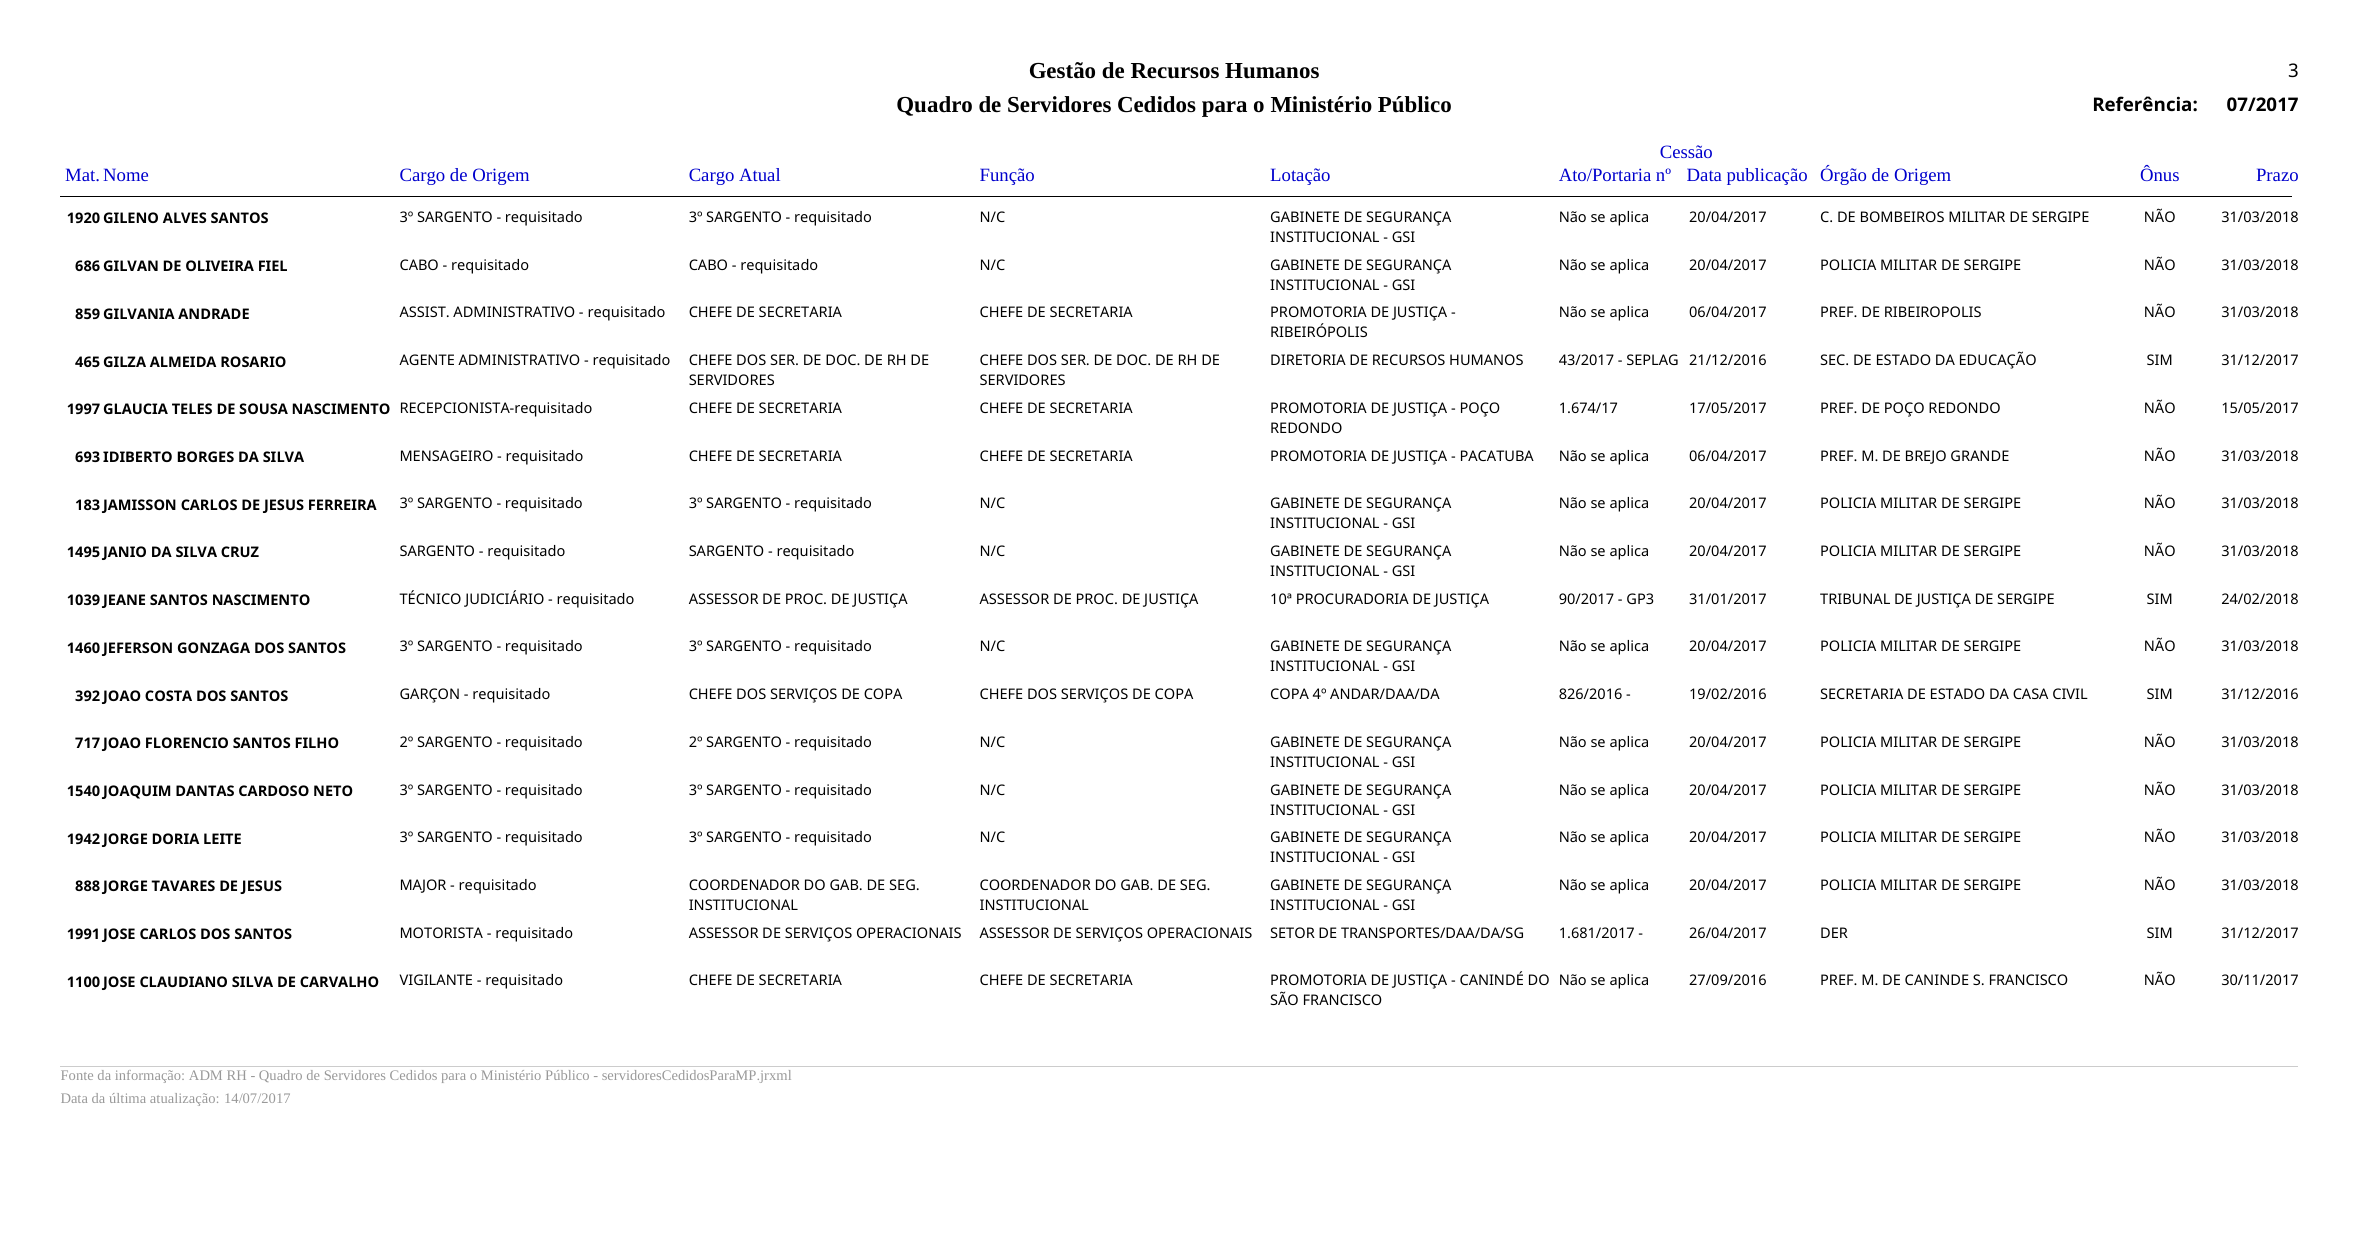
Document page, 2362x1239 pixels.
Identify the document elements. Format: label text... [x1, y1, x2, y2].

table_cell [393, 351, 399, 374]
table_header 10ª PROCURADORIA DE JUSTIÇA [1270, 589, 1553, 635]
table_header 31/03/2018 [2200, 493, 2298, 522]
table_cell [2299, 590, 2361, 612]
table_cell [1559, 541, 1684, 587]
table_cell Quadro de Servidores Cedidos para o Ministério Público [346, 91, 2002, 124]
table_cell [0, 876, 12, 899]
table_cell [2299, 521, 2361, 538]
table_cell [1684, 235, 1689, 252]
table_header GABINETE DE SEGURANÇA INSTITUCIONAL - GSI [1270, 636, 1553, 683]
table_header 3º SARGENTO - requisitado [399, 493, 682, 539]
table_cell [0, 331, 12, 347]
table_header 21/12/2016 [1689, 350, 1814, 374]
table_cell [1814, 951, 1820, 967]
table_cell [103, 875, 393, 921]
table_cell Data publicação [1686, 164, 1811, 193]
table_cell [972, 256, 979, 278]
table_cell [393, 903, 399, 919]
table_cell [1814, 617, 1820, 633]
table_cell [2299, 256, 2361, 278]
table_cell Nome [103, 164, 393, 193]
table_cell [2200, 207, 2298, 253]
table_cell [399, 970, 682, 1016]
table_cell [2299, 712, 2361, 729]
table_header 31/03/2018 [2200, 827, 2298, 856]
table_cell [1262, 999, 1270, 1015]
table_cell [689, 398, 972, 444]
table_header N/C [979, 255, 1262, 301]
table_cell [683, 235, 688, 252]
table_header 31/03/2018 [2200, 541, 2298, 569]
table_cell [399, 255, 682, 301]
table_cell [103, 636, 393, 682]
table_cell [393, 876, 399, 899]
table_cell [1270, 732, 1553, 778]
table_header 31/03/2018 [2200, 779, 2298, 808]
table_cell 183 [12, 495, 100, 523]
table_cell [1689, 541, 1814, 587]
table_cell [1559, 732, 1684, 778]
table_cell [399, 350, 682, 396]
table_header 20/04/2017 [1689, 732, 1814, 756]
table_header N/C [979, 732, 1262, 778]
table_header 15/05/2017 [2200, 398, 2298, 426]
table_cell [2200, 445, 2298, 492]
table_header 20/04/2017 [1689, 636, 1814, 660]
table_cell [1270, 302, 1553, 348]
table_cell [12, 684, 100, 730]
table_cell [1559, 207, 1684, 253]
table_cell [1820, 827, 2119, 873]
table_header GABINETE DE SEGURANÇA INSTITUCIONAL - GSI [1270, 827, 1553, 873]
table_cell 859 [12, 304, 100, 332]
table_cell [1684, 924, 1689, 946]
table_header COORDENADOR DO GAB. DE SEG. INSTITUCIONAL [689, 875, 972, 921]
table_cell [972, 712, 979, 729]
table_cell Lotação [1270, 164, 1553, 193]
table_cell [1559, 636, 1684, 682]
table_cell [1553, 808, 1558, 824]
table_header Não se aplica [1559, 732, 1684, 759]
table_cell [972, 876, 979, 899]
table_cell [103, 589, 393, 635]
table_header 3º SARGENTO - requisitado [399, 207, 682, 253]
table_cell [683, 855, 688, 872]
table_cell [0, 999, 12, 1015]
table_cell [683, 972, 688, 994]
table_cell [1262, 521, 1270, 538]
table_cell [1689, 684, 1814, 730]
table_cell [972, 760, 979, 776]
table_cell [1684, 972, 1689, 994]
table_header Não se aplica [1559, 207, 1684, 234]
table_cell [1814, 590, 1820, 612]
table_header GABINETE DE SEGURANÇA INSTITUCIONAL - GSI [1270, 541, 1553, 587]
table_cell [393, 924, 399, 946]
table_cell [2299, 399, 2361, 422]
table_cell [1814, 378, 1820, 395]
table_cell [1262, 781, 1270, 803]
table_cell GLAUCIA TELES DE SOUSA NASCIMENTO [103, 399, 393, 444]
table_cell [1817, 141, 2361, 163]
table_header ASSESSOR DE PROC. DE JUSTIÇA [689, 589, 972, 635]
table_cell [1689, 493, 1814, 539]
table_header GABINETE DE SEGURANÇA INSTITUCIONAL - GSI [1270, 732, 1553, 778]
table_cell [1262, 542, 1270, 565]
table_header POLICIA MILITAR DE SERGIPE [1820, 255, 2119, 301]
table_header Não se aplica [1559, 636, 1684, 663]
table_cell [2299, 876, 2361, 899]
table_cell [0, 235, 12, 252]
table_cell [1262, 808, 1270, 824]
table_cell [393, 569, 399, 586]
table_header PROMOTORIA DE JUSTIÇA - RIBEIRÓPOLIS [1270, 302, 1553, 349]
table_cell [1262, 590, 1270, 612]
table_cell [1820, 350, 2119, 396]
table_cell [1262, 495, 1270, 517]
table_cell [0, 781, 12, 803]
table_cell [2119, 875, 2200, 921]
table_cell [689, 684, 972, 730]
table_cell [2299, 951, 2361, 967]
table_cell [683, 733, 688, 756]
table_cell [972, 781, 979, 803]
table_cell [2119, 302, 2200, 348]
table_cell [1553, 351, 1558, 374]
table_cell [1684, 208, 1689, 231]
table_cell [0, 57, 346, 84]
table_cell [2200, 923, 2298, 969]
table_cell [0, 924, 12, 946]
table_cell 3 [2143, 57, 2298, 84]
table_cell [399, 398, 682, 444]
table_cell [12, 732, 100, 778]
table_header COPA 4º ANDAR/DAA/DA [1270, 684, 1553, 730]
table_cell [972, 208, 979, 231]
table_cell [103, 302, 393, 348]
table_cell [1559, 302, 1684, 348]
table_cell [1684, 569, 1689, 586]
table_header 31/03/2018 [2200, 445, 2298, 474]
table_header COORDENADOR DO GAB. DE SEG. INSTITUCIONAL [979, 875, 1262, 921]
table_cell [12, 589, 100, 635]
table_cell 1991 [12, 924, 100, 952]
table_cell [972, 903, 979, 919]
table_cell [1553, 855, 1558, 872]
table_cell [979, 207, 1262, 253]
table_cell [12, 827, 100, 873]
table_cell [0, 304, 12, 326]
table_cell [1814, 685, 1820, 708]
table_cell JOAO COSTA DOS SANTOS [103, 685, 393, 730]
table_cell [2299, 164, 2361, 193]
table_cell [2119, 732, 2200, 778]
table_cell [2299, 474, 2361, 490]
table_header 20/04/2017 [1689, 207, 1814, 231]
table_cell 1942 [12, 829, 100, 857]
table_cell [1689, 589, 1814, 635]
table_cell [979, 350, 1262, 396]
table_header PREF. DE POÇO REDONDO [1820, 398, 2119, 444]
table_cell [689, 350, 972, 396]
table_cell [0, 351, 12, 374]
table_cell [393, 208, 399, 231]
table_cell [393, 474, 399, 490]
table_header 826/2016 - [1559, 684, 1684, 711]
table_cell [972, 426, 979, 442]
table_cell [1814, 876, 1820, 899]
table_cell JANIO DA SILVA CRUZ [103, 542, 393, 587]
table_cell [683, 378, 688, 395]
table_cell [1814, 521, 1820, 538]
table_cell [979, 970, 1262, 1016]
table_header NÃO [2119, 207, 2200, 231]
table_cell [2119, 350, 2200, 396]
table_header ASSESSOR DE SERVIÇOS OPERACIONAIS [979, 923, 1262, 969]
table_cell [12, 923, 100, 969]
table_header NÃO [2119, 398, 2200, 422]
table_cell [689, 541, 972, 587]
table_cell Prazo [2200, 164, 2298, 193]
table_header Não se aplica [1559, 970, 1684, 997]
table_header SIM [2119, 350, 2200, 374]
table_header SIM [2119, 923, 2200, 946]
table_cell [1262, 760, 1270, 776]
table_cell Ônus [2119, 164, 2200, 193]
table_cell [399, 589, 682, 635]
table_cell Cargo de Origem [399, 164, 682, 193]
table_cell [2299, 426, 2361, 442]
table_cell [1262, 474, 1270, 490]
table_cell [1684, 256, 1689, 278]
table_cell [1814, 399, 1820, 422]
table_cell [1689, 923, 1814, 969]
table_cell [979, 445, 1262, 492]
table_cell [1814, 235, 1820, 252]
table_header GABINETE DE SEGURANÇA INSTITUCIONAL - GSI [1270, 255, 1553, 301]
table_cell [0, 903, 12, 919]
table_cell [399, 207, 682, 253]
table_cell [0, 733, 12, 756]
table_header 3º SARGENTO - requisitado [689, 827, 972, 873]
table_cell [0, 760, 12, 776]
table_cell [12, 875, 100, 921]
table_header 1.674/17 [1559, 398, 1684, 425]
table_cell [1820, 970, 2119, 1016]
table_cell [683, 760, 688, 776]
table_cell [972, 521, 979, 538]
table_cell [1270, 398, 1553, 444]
table_cell [1684, 808, 1689, 824]
table_cell [0, 85, 2361, 91]
table_header CHEFE DOS SERVIÇOS DE COPA [689, 684, 972, 730]
table_cell [377, 1090, 2361, 1114]
table_cell [979, 398, 1262, 444]
table_cell [399, 827, 682, 873]
table_cell [2299, 829, 2361, 851]
table_cell [1684, 733, 1689, 756]
table_header POLICIA MILITAR DE SERGIPE [1820, 636, 2119, 683]
table_cell 1540 [12, 781, 100, 809]
table_cell [683, 351, 688, 374]
table_cell [683, 808, 688, 824]
table_header PROMOTORIA DE JUSTIÇA - PACATUBA [1270, 445, 1553, 492]
table_header 3º SARGENTO - requisitado [399, 827, 682, 873]
table_header MOTORISTA - requisitado [399, 923, 682, 969]
table_cell [0, 665, 12, 681]
table_header SECRETARIA DE ESTADO DA CASA CIVIL [1820, 684, 2119, 730]
table_header [0, 0, 2361, 57]
table_cell [1820, 732, 2119, 778]
table_cell [1559, 875, 1684, 921]
table_cell [103, 398, 393, 444]
table_cell [972, 304, 979, 326]
table_header 2º SARGENTO - requisitado [399, 732, 682, 778]
table_cell [393, 590, 399, 612]
table_cell [1262, 283, 1270, 299]
table_cell [1684, 903, 1689, 919]
table_header SIM [2119, 684, 2200, 708]
table_cell [689, 970, 972, 1016]
table_cell Fonte da informação: ADM RH - Quadro de Servidores Cedidos para o Ministério Público - servidoresCedidosParaMP.jrxml [60, 1067, 2298, 1090]
table_header DIRETORIA DE RECURSOS HUMANOS [1270, 350, 1553, 396]
table_header DER [1820, 923, 2119, 969]
table_header 3º SARGENTO - requisitado [689, 493, 972, 539]
table_cell [399, 732, 682, 778]
table_cell [0, 1016, 2361, 1066]
table_cell [1820, 589, 2119, 635]
table_cell [1270, 350, 1553, 396]
table_cell GILZA ALMEIDA ROSARIO [103, 351, 393, 396]
table_cell [1684, 399, 1689, 422]
table_cell [1820, 302, 2119, 348]
table_cell [393, 712, 399, 729]
table_cell [1553, 903, 1558, 919]
table_cell [2299, 638, 2361, 660]
table_cell [393, 617, 399, 633]
table_cell [1814, 542, 1820, 565]
table_cell [393, 495, 399, 517]
table_cell [12, 207, 100, 253]
table_cell [972, 808, 979, 824]
table_cell [972, 999, 979, 1015]
table_cell [1553, 164, 1558, 193]
table_cell [12, 255, 100, 301]
table_cell [689, 255, 972, 301]
table_cell [972, 495, 979, 517]
table_cell [1262, 331, 1270, 347]
table_header NÃO [2119, 827, 2200, 851]
table_header NÃO [2119, 779, 2200, 803]
table_cell [1559, 827, 1684, 873]
table_cell [1270, 207, 1553, 253]
table_header AGENTE ADMINISTRATIVO - requisitado [399, 350, 682, 396]
table_cell [1553, 331, 1558, 347]
table_cell [683, 712, 688, 729]
table_cell [2299, 733, 2361, 756]
table_cell [1814, 474, 1820, 490]
table_header 31/12/2017 [2200, 923, 2298, 951]
table_cell [1820, 445, 2119, 492]
table_cell [399, 541, 682, 587]
table_header 31/03/2018 [2200, 255, 2298, 283]
table_header CHEFE DOS SER. DE DOC. DE RH DE SERVIDORES [979, 350, 1262, 396]
table_cell [1689, 302, 1814, 348]
table_cell [1553, 542, 1558, 565]
table_cell [2299, 304, 2361, 326]
table_cell [103, 684, 393, 730]
table_cell [2299, 685, 2361, 708]
table_cell [393, 665, 399, 681]
table_cell [1270, 827, 1553, 873]
table_cell [12, 493, 100, 539]
table_header NÃO [2119, 445, 2200, 469]
table_cell [103, 827, 393, 873]
table_cell [0, 638, 12, 660]
table_cell [979, 732, 1262, 778]
table_header 3º SARGENTO - requisitado [689, 207, 972, 253]
table_cell [2119, 636, 2200, 682]
table_cell [1553, 829, 1558, 851]
table_cell [2299, 855, 2361, 872]
table_cell [1262, 569, 1270, 586]
table_cell [2299, 91, 2361, 124]
table_header SETOR DE TRANSPORTES/DAA/DA/SG [1270, 923, 1553, 969]
table_cell Função [979, 164, 1262, 193]
table_cell 1495 [12, 542, 100, 571]
table_cell [393, 331, 399, 347]
table_cell [2119, 445, 2200, 492]
table_cell [2299, 331, 2361, 347]
table_header 26/04/2017 [1689, 923, 1814, 946]
table_cell 888 [12, 876, 100, 905]
table_header GABINETE DE SEGURANÇA INSTITUCIONAL - GSI [1270, 875, 1553, 921]
table_cell [689, 207, 972, 253]
table_cell [0, 569, 12, 586]
table_cell [1553, 235, 1558, 252]
table_cell Data da última atualização: [60, 1090, 224, 1114]
table_cell [1814, 924, 1820, 946]
table_cell [399, 493, 682, 539]
table_cell [2299, 283, 2361, 299]
table_cell [1689, 398, 1814, 444]
table_header 31/03/2018 [2200, 302, 2298, 331]
table_cell [1684, 542, 1689, 565]
table_cell [972, 474, 979, 490]
table_cell [1262, 208, 1270, 231]
table_header NÃO [2119, 255, 2200, 278]
table_cell [2200, 827, 2298, 873]
table_header ASSIST. ADMINISTRATIVO - requisitado [399, 302, 682, 349]
table_cell [683, 829, 688, 851]
table_cell [1270, 445, 1553, 492]
table_cell [2299, 351, 2361, 374]
table_header MENSAGEIRO - requisitado [399, 445, 682, 492]
table_header NÃO [2119, 875, 2200, 899]
table_cell [972, 569, 979, 586]
table_cell [0, 951, 12, 967]
table_header 31/03/2018 [2200, 875, 2298, 903]
table_cell [1814, 781, 1820, 803]
table_cell Gestão de Recursos Humanos [346, 57, 2002, 85]
table_cell JAMISSON CARLOS DE JESUS FERREIRA [103, 495, 393, 539]
table_header Não se aplica [1559, 493, 1684, 520]
table_cell Mat. [30, 164, 100, 193]
table_cell [399, 875, 682, 921]
table_cell [103, 732, 393, 778]
table_cell [1262, 712, 1270, 729]
table_cell [1820, 779, 2119, 826]
table_cell [393, 808, 399, 824]
table_cell [683, 903, 688, 919]
table_cell [972, 235, 979, 252]
table_cell [972, 733, 979, 756]
table_cell [1553, 924, 1558, 946]
table_cell GILVANIA ANDRADE [103, 304, 393, 349]
table_cell [12, 970, 100, 1016]
table_cell [2299, 903, 2361, 919]
table_cell [2119, 923, 2200, 969]
table_cell [2119, 255, 2200, 301]
table_cell 392 [12, 685, 100, 714]
table_cell [12, 398, 100, 444]
table_cell [2299, 760, 2361, 776]
table_cell [1270, 541, 1553, 587]
table_cell [393, 999, 399, 1015]
table_cell [683, 999, 688, 1015]
table_cell [393, 399, 399, 422]
table_cell GILVAN DE OLIVEIRA FIEL [103, 256, 393, 301]
table_cell [1559, 923, 1684, 969]
table_cell [683, 924, 688, 946]
table_cell [1814, 903, 1820, 919]
table_header N/C [979, 779, 1262, 826]
table_cell [1684, 331, 1689, 347]
table_cell 717 [12, 733, 100, 762]
table_cell [1689, 970, 1814, 1016]
table_header NÃO [2119, 636, 2200, 660]
table_cell [103, 923, 393, 969]
table_cell [0, 829, 12, 851]
table_cell [1262, 924, 1270, 946]
table_cell [683, 521, 688, 538]
table_cell [1689, 255, 1814, 301]
table_cell [2299, 235, 2361, 252]
table_cell [972, 164, 979, 193]
table_header CHEFE DE SECRETARIA [979, 970, 1262, 1016]
table_cell [393, 164, 399, 193]
table_header VIGILANTE - requisitado [399, 970, 682, 1016]
table_header 31/03/2018 [2200, 636, 2298, 665]
table_cell [979, 875, 1262, 921]
table_cell [1814, 972, 1820, 994]
table_cell [1820, 875, 2119, 921]
table_cell [979, 541, 1262, 587]
table_cell [0, 972, 12, 994]
table_cell [1270, 923, 1553, 969]
table_cell [1553, 617, 1558, 633]
table_cell [1553, 712, 1558, 729]
table_cell [1553, 665, 1558, 681]
table_header SIM [2119, 589, 2200, 612]
table_cell [1553, 208, 1558, 231]
table_cell [972, 399, 979, 422]
table_cell [1262, 378, 1270, 395]
table_cell [0, 164, 30, 193]
table_cell 1997 [12, 399, 100, 428]
table_cell [1553, 256, 1558, 278]
table_header 27/09/2016 [1689, 970, 1814, 994]
table_header 19/02/2016 [1689, 684, 1814, 708]
table_cell JOAQUIM DANTAS CARDOSO NETO [103, 781, 393, 826]
table_cell [103, 493, 393, 539]
table_cell [2299, 569, 2361, 586]
table_cell [2200, 493, 2298, 539]
table_header CHEFE DOS SER. DE DOC. DE RH DE SERVIDORES [689, 350, 972, 396]
table_cell [1553, 569, 1558, 586]
table_header Não se aplica [1559, 445, 1684, 472]
table_cell [2200, 398, 2298, 444]
table_cell [393, 542, 399, 565]
table_cell [972, 590, 979, 612]
table_cell [1820, 255, 2119, 301]
table_cell Cessão [1555, 141, 1817, 163]
table_header Não se aplica [1559, 875, 1684, 902]
table_cell [103, 350, 393, 396]
table_cell [979, 827, 1262, 873]
table_cell [1814, 829, 1820, 851]
table_cell [0, 208, 12, 231]
table_cell [393, 855, 399, 872]
table_cell 07/2017 [2200, 91, 2298, 124]
table_cell [1814, 712, 1820, 729]
table_header 3º SARGENTO - requisitado [399, 636, 682, 683]
table_cell [1684, 685, 1689, 708]
table_cell [1559, 445, 1684, 492]
table_cell [393, 283, 399, 299]
table_cell [689, 923, 972, 969]
table_cell [0, 855, 12, 872]
table_cell [1262, 426, 1270, 442]
table_cell [1684, 781, 1689, 803]
table_cell [1270, 684, 1553, 730]
table_cell [1559, 350, 1684, 396]
table_cell [2299, 665, 2361, 681]
table_header SARGENTO - requisitado [689, 541, 972, 587]
table_cell [1684, 304, 1689, 326]
table_header Não se aplica [1559, 255, 1684, 282]
table_cell [683, 399, 688, 422]
table_cell [12, 302, 100, 348]
table_cell [1820, 541, 2119, 587]
table_cell [1262, 733, 1270, 756]
table_header 2º SARGENTO - requisitado [689, 732, 972, 778]
table_header ASSESSOR DE PROC. DE JUSTIÇA [979, 589, 1262, 635]
table_cell [0, 685, 12, 708]
table_header TRIBUNAL DE JUSTIÇA DE SERGIPE [1820, 589, 2119, 635]
table_cell [2299, 924, 2361, 946]
table_cell [1814, 304, 1820, 326]
table_cell [399, 923, 682, 969]
table_header POLICIA MILITAR DE SERGIPE [1820, 875, 2119, 921]
table_cell [1559, 493, 1684, 539]
table_cell [103, 970, 393, 1016]
table_header MAJOR - requisitado [399, 875, 682, 921]
table_cell [972, 378, 979, 395]
table_cell [1553, 399, 1558, 422]
table_header NÃO [2119, 970, 2200, 994]
table_header N/C [979, 636, 1262, 683]
table_cell JOSE CARLOS DOS SANTOS [103, 924, 393, 969]
table_cell [1814, 208, 1820, 231]
table_cell [393, 733, 399, 756]
table_cell [393, 304, 399, 326]
table_header N/C [979, 493, 1262, 539]
table_cell [1820, 636, 2119, 682]
table_cell [1814, 808, 1820, 824]
table_header 30/11/2017 [2200, 970, 2298, 999]
table_cell [979, 302, 1262, 348]
table_cell [689, 493, 972, 539]
table_cell [103, 541, 393, 587]
table_cell [972, 685, 979, 708]
table_cell [2200, 541, 2298, 587]
table_header 31/01/2017 [1689, 589, 1814, 612]
table_header PREF. DE RIBEIROPOLIS [1820, 302, 2119, 349]
table_cell [972, 855, 979, 872]
table_header 06/04/2017 [1689, 302, 1814, 326]
table_cell [683, 781, 688, 803]
table_header 31/03/2018 [2200, 732, 2298, 760]
table_cell [1553, 685, 1558, 708]
table_header PREF. M. DE BREJO GRANDE [1820, 445, 2119, 492]
table_cell [2119, 493, 2200, 539]
table_cell [683, 447, 688, 469]
table_header NÃO [2119, 302, 2200, 326]
table_cell [1559, 779, 1684, 826]
table_cell [393, 829, 399, 851]
table_cell [12, 445, 100, 492]
table_cell [1262, 304, 1270, 326]
table_cell [0, 447, 12, 469]
table_header POLICIA MILITAR DE SERGIPE [1820, 732, 2119, 778]
table_header Não se aplica [1559, 302, 1684, 329]
table_cell [1262, 617, 1270, 633]
table_cell [689, 779, 972, 826]
table_cell [103, 255, 393, 301]
table_header POLICIA MILITAR DE SERGIPE [1820, 827, 2119, 873]
table_cell [2299, 57, 2361, 84]
table_header 90/2017 - GP3 [1559, 589, 1684, 616]
table_cell [972, 638, 979, 660]
table_cell [683, 474, 688, 490]
table_header CHEFE DOS SERVIÇOS DE COPA [979, 684, 1262, 730]
table_cell [1553, 733, 1558, 756]
table_cell [689, 302, 972, 348]
table_header GARÇON - requisitado [399, 684, 682, 730]
table_header CHEFE DE SECRETARIA [979, 398, 1262, 444]
table_header GABINETE DE SEGURANÇA INSTITUCIONAL - GSI [1270, 493, 1553, 539]
table_header 20/04/2017 [1689, 875, 1814, 899]
table_cell Referência: [2004, 91, 2198, 124]
table_cell [1814, 331, 1820, 347]
table_cell [393, 781, 399, 803]
table_header CHEFE DE SECRETARIA [979, 445, 1262, 492]
table_cell [0, 617, 12, 633]
table_cell [1684, 426, 1689, 442]
table_cell [972, 542, 979, 565]
table_cell [979, 589, 1262, 635]
table_cell [1814, 999, 1820, 1015]
table_cell [1684, 590, 1689, 612]
table_cell [0, 1090, 60, 1114]
table_header 20/04/2017 [1689, 255, 1814, 278]
table_cell [979, 923, 1262, 969]
table_cell [1262, 351, 1270, 374]
table_cell [0, 474, 12, 490]
table_cell [972, 617, 979, 633]
table_cell [1684, 760, 1689, 776]
table_cell [2200, 732, 2298, 778]
table_cell [1814, 569, 1820, 586]
table_cell [1684, 665, 1689, 681]
table_cell IDIBERTO BORGES DA SILVA [103, 447, 393, 492]
table_cell [683, 256, 688, 278]
table_header 20/04/2017 [1689, 779, 1814, 803]
table_cell [1270, 970, 1553, 1016]
table_header CHEFE DE SECRETARIA [689, 445, 972, 492]
table_cell [2119, 827, 2200, 873]
table_cell [1820, 684, 2119, 730]
table_header C. DE BOMBEIROS MILITAR DE SERGIPE [1820, 207, 2119, 253]
table_cell [979, 255, 1262, 301]
table_cell [1684, 474, 1689, 490]
table_cell [979, 684, 1262, 730]
table_cell [393, 760, 399, 776]
table_cell [1689, 827, 1814, 873]
table_cell [1262, 235, 1270, 252]
table_cell [1262, 164, 1270, 193]
table_header NÃO [2119, 493, 2200, 517]
table_cell [2119, 541, 2200, 587]
table_header POLICIA MILITAR DE SERGIPE [1820, 493, 2119, 539]
table_cell [1553, 638, 1558, 660]
table_cell [1262, 665, 1270, 681]
table_cell [1814, 733, 1820, 756]
table_cell [2119, 207, 2200, 253]
table_cell [689, 589, 972, 635]
table_cell [972, 665, 979, 681]
table_cell [979, 636, 1262, 682]
table_header GABINETE DE SEGURANÇA INSTITUCIONAL - GSI [1270, 207, 1553, 253]
table_cell [1820, 923, 2119, 969]
table_header CABO - requisitado [399, 255, 682, 301]
table_cell [2119, 398, 2200, 444]
table_cell Cargo Atual [689, 164, 972, 193]
table_header 43/2017 - SEPLAG [1559, 350, 1684, 377]
table_cell [2299, 495, 2361, 517]
table_cell [683, 590, 688, 612]
table_cell [1689, 779, 1814, 826]
table_cell 465 [12, 351, 100, 380]
table_cell [1559, 970, 1684, 1016]
table_header N/C [979, 207, 1262, 253]
table_cell [979, 779, 1262, 826]
table_cell [393, 447, 399, 469]
table_cell [1270, 589, 1553, 635]
table_header N/C [979, 541, 1262, 587]
table_cell [683, 685, 688, 708]
table_header CABO - requisitado [689, 255, 972, 301]
table_cell [689, 875, 972, 921]
table_cell [1684, 829, 1689, 851]
table_cell [1684, 351, 1689, 374]
table_cell [2200, 779, 2298, 826]
table_cell [393, 256, 399, 278]
table_cell [1814, 855, 1820, 872]
table_cell [399, 779, 682, 826]
table_cell [103, 207, 393, 253]
table_cell [399, 445, 682, 492]
table_cell 14/07/2017 [224, 1090, 377, 1114]
table_cell [1262, 972, 1270, 994]
table_cell [1262, 638, 1270, 660]
table_header CHEFE DE SECRETARIA [689, 302, 972, 349]
table_cell [979, 493, 1262, 539]
table_cell [393, 521, 399, 538]
table_cell [393, 685, 399, 708]
table_header 20/04/2017 [1689, 493, 1814, 517]
table_cell [0, 808, 12, 824]
table_cell [1559, 684, 1684, 730]
table_cell [972, 972, 979, 994]
table_cell [683, 951, 688, 967]
table_cell [0, 125, 2361, 141]
table_cell [2299, 208, 2361, 231]
table_cell [2299, 781, 2361, 803]
table_cell [2200, 636, 2298, 682]
table_cell [1684, 617, 1689, 633]
table_cell [0, 283, 12, 299]
table_cell [393, 972, 399, 994]
table_cell [2200, 302, 2298, 348]
table_cell [683, 304, 688, 326]
table_cell [12, 636, 100, 682]
table_cell Órgão de Origem [1820, 164, 2119, 193]
table_cell JORGE TAVARES DE JESUS [103, 876, 393, 921]
table_cell [1689, 207, 1814, 253]
table_header RECEPCIONISTA-requisitado [399, 398, 682, 444]
table_cell [1262, 951, 1270, 967]
table_header PROMOTORIA DE JUSTIÇA - POÇO REDONDO [1270, 398, 1553, 444]
table_cell [2299, 972, 2361, 994]
table_cell Ato/Portaria nº [1559, 164, 1686, 193]
table_cell [1553, 781, 1558, 803]
table_cell [1553, 590, 1558, 612]
table_header 31/12/2016 [2200, 684, 2298, 712]
table_cell 1920 [12, 208, 100, 237]
table_header 3º SARGENTO - requisitado [399, 779, 682, 826]
table_cell [399, 684, 682, 730]
table_cell 693 [12, 447, 100, 475]
table_header Não se aplica [1559, 779, 1684, 806]
table_cell [1262, 855, 1270, 872]
table_cell [0, 399, 12, 422]
table_cell [1814, 351, 1820, 374]
table_cell [1262, 876, 1270, 899]
table_cell [683, 665, 688, 681]
table_cell [0, 1066, 60, 1090]
table_cell [103, 445, 393, 492]
table_cell JEFERSON GONZAGA DOS SANTOS [103, 638, 393, 683]
table_header CHEFE DE SECRETARIA [689, 970, 972, 1016]
table_cell [2200, 970, 2298, 1016]
table_cell [972, 331, 979, 347]
table_header 1.681/2017 - [1559, 923, 1684, 949]
table_cell JEANE SANTOS NASCIMENTO [103, 590, 393, 635]
table_cell [2002, 57, 2143, 84]
table_cell [683, 495, 688, 517]
table_cell [683, 638, 688, 660]
table_cell [2200, 589, 2298, 635]
table_cell [0, 426, 12, 442]
table_cell [399, 302, 682, 348]
table_cell [1814, 638, 1820, 660]
table_cell [1684, 495, 1689, 517]
table_cell 1460 [12, 638, 100, 666]
table_cell [683, 331, 688, 347]
table_cell GILENO ALVES SANTOS [103, 208, 393, 253]
table_header POLICIA MILITAR DE SERGIPE [1820, 541, 2119, 587]
table_cell [683, 426, 688, 442]
table_cell [1684, 855, 1689, 872]
table_cell [2299, 542, 2361, 565]
table_cell [2299, 999, 2361, 1015]
table_cell [393, 235, 399, 252]
table_header SEC. DE ESTADO DA EDUCAÇÃO [1820, 350, 2119, 396]
table_cell [1262, 829, 1270, 851]
table_cell [1559, 589, 1684, 635]
table_cell [683, 876, 688, 899]
table_header PREF. M. DE CANINDE S. FRANCISCO [1820, 970, 2119, 1016]
table_header NÃO [2119, 541, 2200, 565]
table_cell [12, 350, 100, 396]
table_cell [0, 91, 346, 124]
table_cell [1262, 903, 1270, 919]
table_cell [1553, 474, 1558, 490]
table_cell [2119, 779, 2200, 826]
table_cell [0, 590, 12, 612]
table_cell 1100 [12, 972, 100, 1000]
table_cell [1814, 256, 1820, 278]
table_cell [2119, 589, 2200, 635]
table_cell [0, 542, 12, 565]
table_header PROMOTORIA DE JUSTIÇA - CANINDÉ DO SÃO FRANCISCO [1270, 970, 1553, 1016]
table_cell [1811, 164, 1820, 193]
table_cell [1820, 207, 2119, 253]
table_cell [2200, 684, 2298, 730]
table_cell [2299, 447, 2361, 469]
table_cell [393, 951, 399, 967]
table_cell [1262, 685, 1270, 708]
table_cell [683, 283, 688, 299]
table_cell [0, 256, 12, 278]
table_cell JOSE CLAUDIANO SILVA DE CARVALHO [103, 972, 393, 1016]
table_cell [683, 617, 688, 633]
table_header ASSESSOR DE SERVIÇOS OPERACIONAIS [689, 923, 972, 969]
table_cell [1689, 732, 1814, 778]
table_cell [393, 378, 399, 395]
table_cell [1553, 951, 1558, 967]
table_cell [689, 732, 972, 778]
table_cell [972, 351, 979, 374]
table_cell [1814, 760, 1820, 776]
table_cell [1689, 636, 1814, 682]
table_cell JORGE DORIA LEITE [103, 829, 393, 873]
table_header POLICIA MILITAR DE SERGIPE [1820, 779, 2119, 826]
table_cell [1559, 398, 1684, 444]
table_cell 686 [12, 256, 100, 284]
table_cell [1684, 283, 1689, 299]
table_cell [2200, 875, 2298, 921]
table_header Não se aplica [1559, 541, 1684, 568]
table_header 24/02/2018 [2200, 589, 2298, 617]
table_cell JOAO FLORENCIO SANTOS FILHO [103, 733, 393, 778]
table_header N/C [979, 827, 1262, 873]
table_header NÃO [2119, 732, 2200, 756]
table_cell [1814, 447, 1820, 469]
table_header GABINETE DE SEGURANÇA INSTITUCIONAL - GSI [1270, 779, 1553, 826]
table_cell [2200, 255, 2298, 301]
table_cell [2200, 350, 2298, 396]
table_cell [1684, 521, 1689, 538]
table_cell [1262, 399, 1270, 422]
table_cell [972, 924, 979, 946]
table_cell [2299, 617, 2361, 633]
table_cell [399, 636, 682, 682]
table_cell [0, 378, 12, 395]
table_cell [972, 829, 979, 851]
table_cell [1814, 426, 1820, 442]
table_cell [393, 426, 399, 442]
table_cell [1553, 447, 1558, 469]
table_cell [689, 445, 972, 492]
table_header 3º SARGENTO - requisitado [689, 779, 972, 826]
table_cell [683, 569, 688, 586]
table_cell [1553, 760, 1558, 776]
table_cell [1820, 493, 2119, 539]
table_cell [1262, 447, 1270, 469]
table_cell [689, 827, 972, 873]
table_cell [972, 283, 979, 299]
table_cell [2299, 378, 2361, 395]
table_cell [1820, 398, 2119, 444]
table_header 31/03/2018 [2200, 207, 2298, 235]
table_header TÉCNICO JUDICIÁRIO - requisitado [399, 589, 682, 635]
table_cell [683, 542, 688, 565]
table_cell [1553, 972, 1558, 994]
table_cell [683, 208, 688, 231]
table_header 20/04/2017 [1689, 541, 1814, 565]
table_cell [0, 712, 12, 729]
table_cell 1039 [12, 590, 100, 618]
table_cell [1814, 495, 1820, 517]
table_header 3º SARGENTO - requisitado [689, 636, 972, 683]
table_cell [972, 447, 979, 469]
table_cell [2299, 808, 2361, 824]
table_cell [1553, 999, 1558, 1015]
table_header 31/12/2017 [2200, 350, 2298, 378]
table_header CHEFE DE SECRETARIA [979, 302, 1262, 349]
table_header 06/04/2017 [1689, 445, 1814, 469]
table_cell [2119, 684, 2200, 730]
table_cell [2299, 1066, 2361, 1090]
table_cell [1553, 283, 1558, 299]
table_cell [1553, 304, 1558, 326]
table_cell [1553, 495, 1558, 517]
table_cell [2119, 970, 2200, 1016]
table_cell [0, 141, 1555, 163]
table_header 17/05/2017 [1689, 398, 1814, 422]
table_cell [689, 636, 972, 682]
table_cell [0, 495, 12, 517]
table_cell [1684, 951, 1689, 967]
table_cell [1684, 447, 1689, 469]
table_cell [1689, 445, 1814, 492]
table_cell [1814, 283, 1820, 299]
table_cell [1553, 426, 1558, 442]
table_header Não se aplica [1559, 827, 1684, 854]
table_header CHEFE DE SECRETARIA [689, 398, 972, 444]
table_cell [12, 541, 100, 587]
table_cell [1270, 875, 1553, 921]
table_cell [1684, 999, 1689, 1015]
table_cell [1270, 255, 1553, 301]
table_cell [1553, 876, 1558, 899]
table_cell [1689, 875, 1814, 921]
table_cell [1270, 636, 1553, 682]
table_cell [1689, 350, 1814, 396]
table_cell [0, 521, 12, 538]
table_cell [1262, 256, 1270, 278]
table_cell [683, 164, 688, 193]
table_cell [0, 198, 2361, 207]
table_cell [1270, 779, 1553, 826]
table_cell [1553, 378, 1558, 395]
table_cell [1270, 493, 1553, 539]
table_cell [1814, 665, 1820, 681]
table_cell [1684, 876, 1689, 899]
table_cell [393, 638, 399, 660]
table_cell [1553, 521, 1558, 538]
table_cell [1684, 712, 1689, 729]
table_cell [1684, 638, 1689, 660]
table_header 20/04/2017 [1689, 827, 1814, 851]
table_cell [103, 779, 393, 826]
table_cell [1684, 378, 1689, 395]
table_header SARGENTO - requisitado [399, 541, 682, 587]
table_cell [972, 951, 979, 967]
table_cell [1559, 255, 1684, 301]
table_cell [12, 779, 100, 826]
